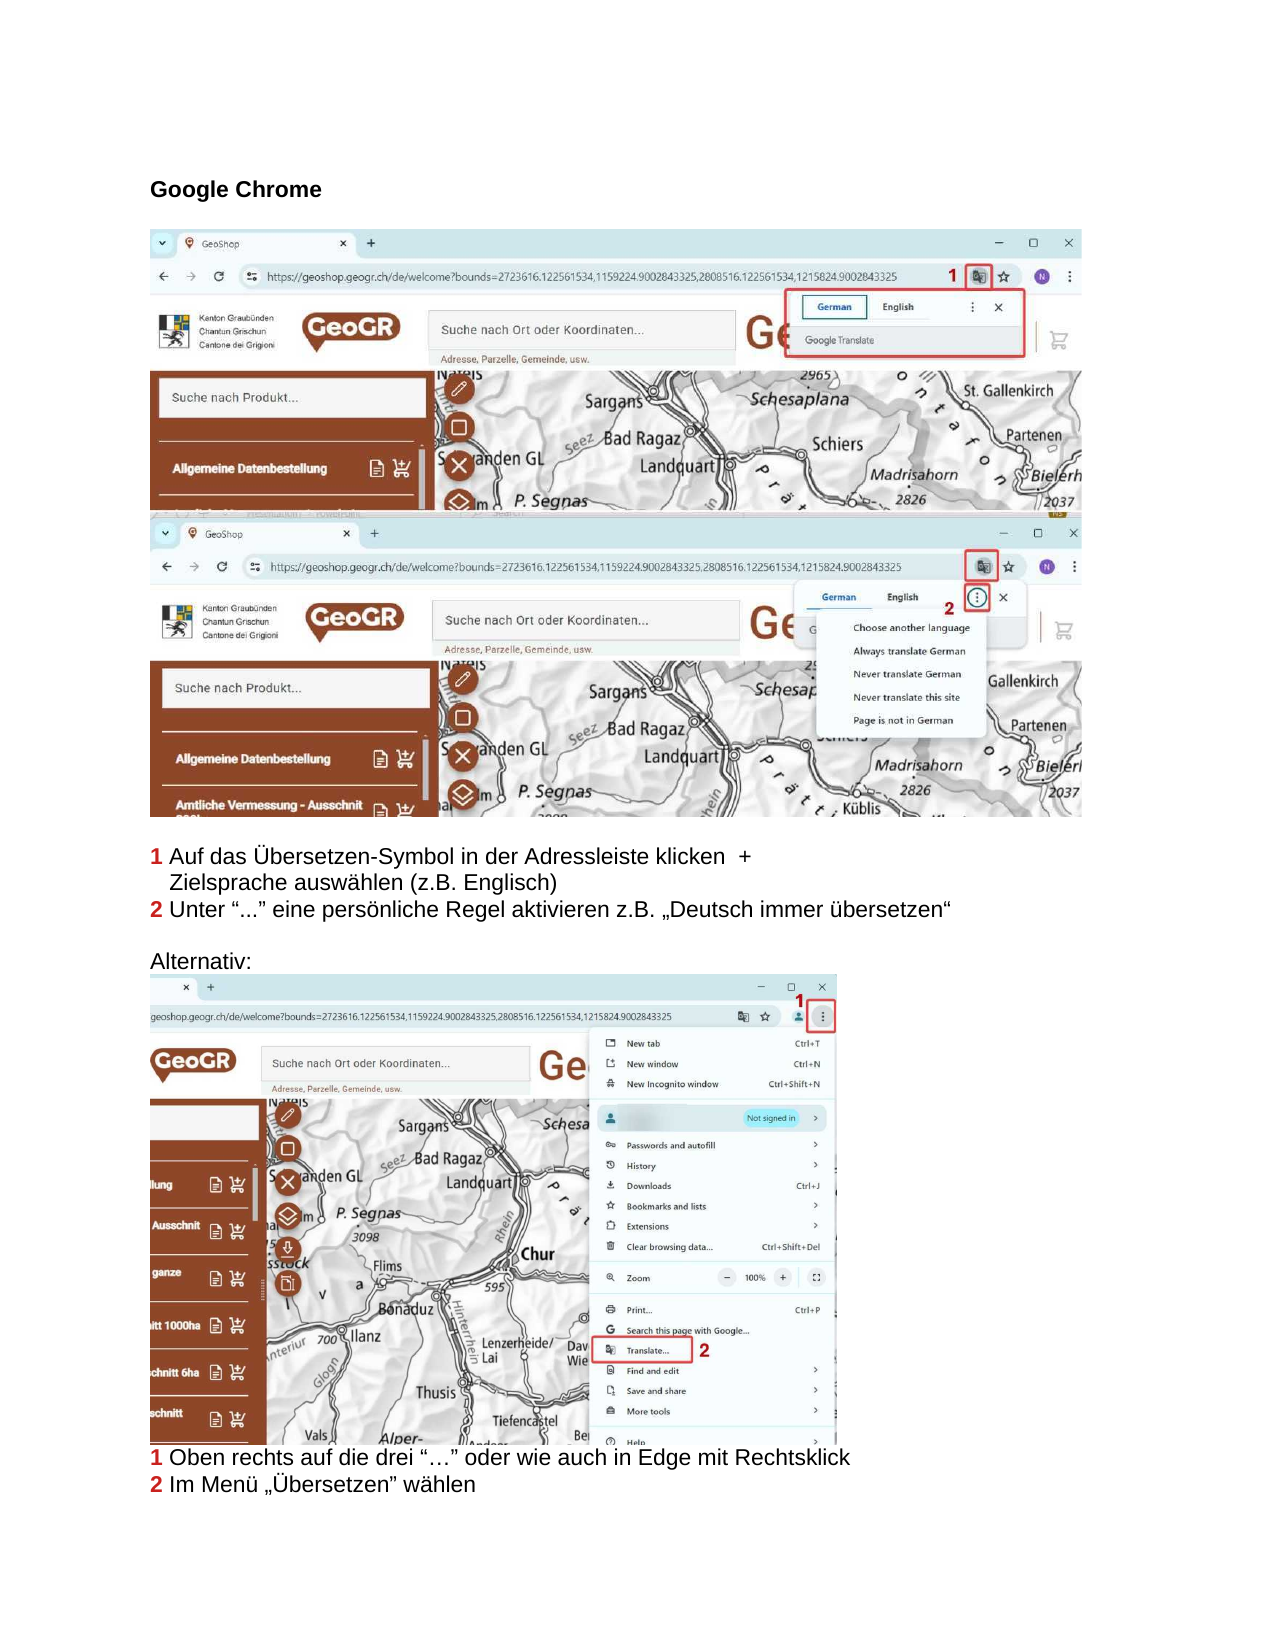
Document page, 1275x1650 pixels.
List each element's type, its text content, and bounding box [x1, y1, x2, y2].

text Google Chrome [150, 176, 1125, 203]
text 2 Im Menü „Übersetzen” wählen [150, 1471, 1125, 1497]
text Zielsprache auswählen (z.B. Englisch) [150, 869, 1125, 896]
text 1 Oben rechts auf die drei “…” oder wie auch in Edge mit Rechtsklick [150, 1444, 1125, 1471]
text 2 Unter “...” eine persönliche Regel aktivieren z.B. „Deutsch immer übersetzen“ [150, 896, 1125, 922]
picture [150, 974, 837, 1445]
text Alternativ: [150, 948, 1125, 974]
text 1 Auf das Übersetzen-Symbol in der Adressleiste klicken + [150, 843, 1125, 869]
picture [150, 229, 1082, 817]
